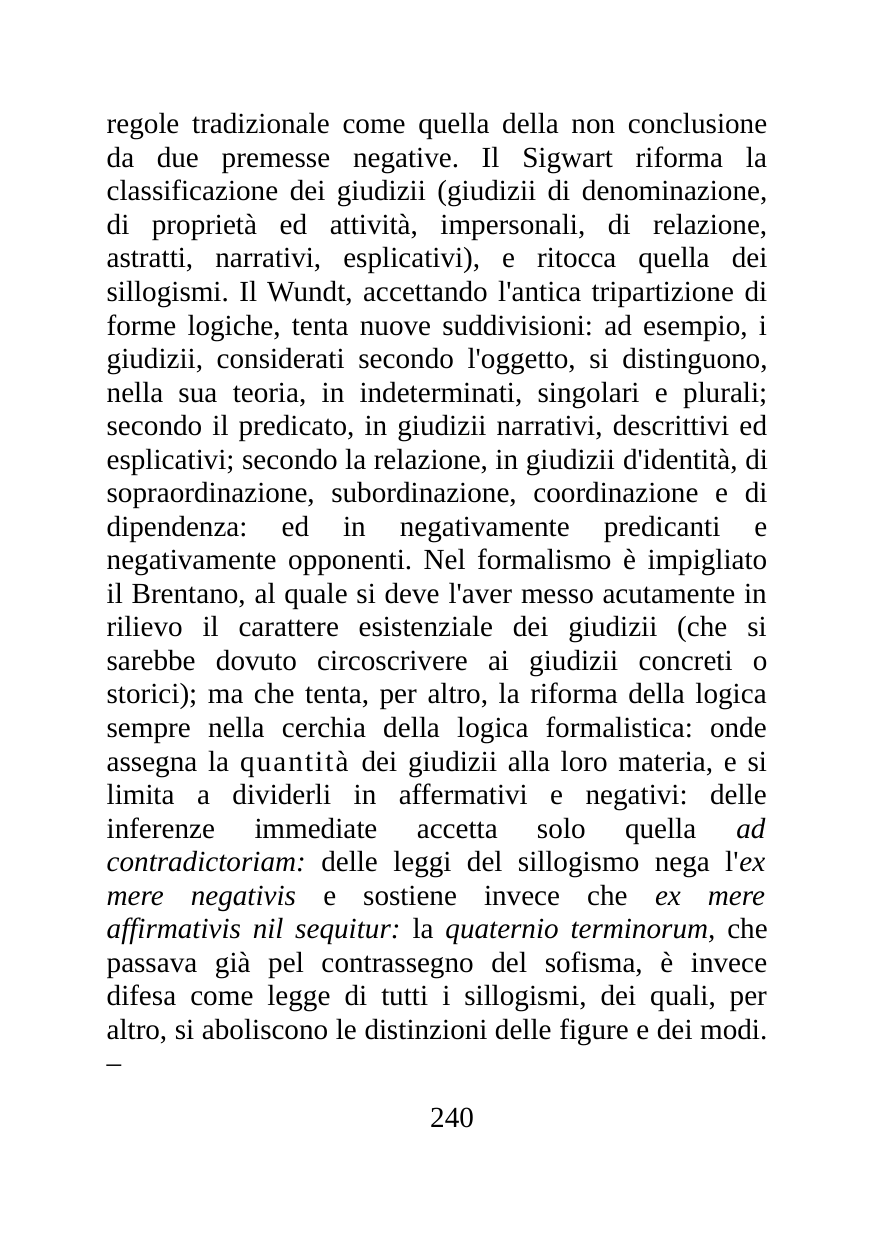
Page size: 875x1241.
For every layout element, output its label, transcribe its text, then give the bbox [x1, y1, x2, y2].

text regole tradizionale come quella della non conclusione da due premesse negative. Il Sigwart riforma la classificazione dei giudizii (giudizii di denominazione, di proprietà ed attività, impersonali, di relazione, astratti, narrativi, esplicativi), e ritocca quella dei sillogismi. Il Wundt, accettando l'antica tripartizione di forme logiche, tenta nuove suddivisioni: ad esempio, i giudizii, considerati secondo l'oggetto, si distinguono, nella sua teoria, in indeterminati, singolari e plurali; secondo il predicato, in giudizii narrativi, descrittivi ed esplicativi; secondo la relazione, in giudizii d'identità, di sopraordinazione, subordinazione, coordinazione e di dipendenza: ed in negativamente predicanti e negativamente opponenti. Nel formalismo è impigliato il Brentano, al quale si deve l'aver messo acutamente in rilievo il carattere esistenziale dei giudizii (che si sarebbe dovuto circoscrivere ai giudizii concreti o storici); ma che tenta, per altro, la riforma della logica sempre nella cerchia della logica formalistica: onde assegna la quantità dei giudizii alla loro materia, e si limita a dividerli in affermativi e negativi: delle inferenze immediate accetta solo quella ad contradictoriam: delle leggi del sillogismo nega l'ex mere negativis e sostiene invece che ex mere affirmativis nil sequitur: la quaternio terminorum, che passava già pel contrassegno del sofisma, è invece difesa come legge di tutti i sillogismi, dei quali, per altro, si aboliscono le distinzioni delle figure e dei modi. ‒ [106, 106, 768, 1079]
